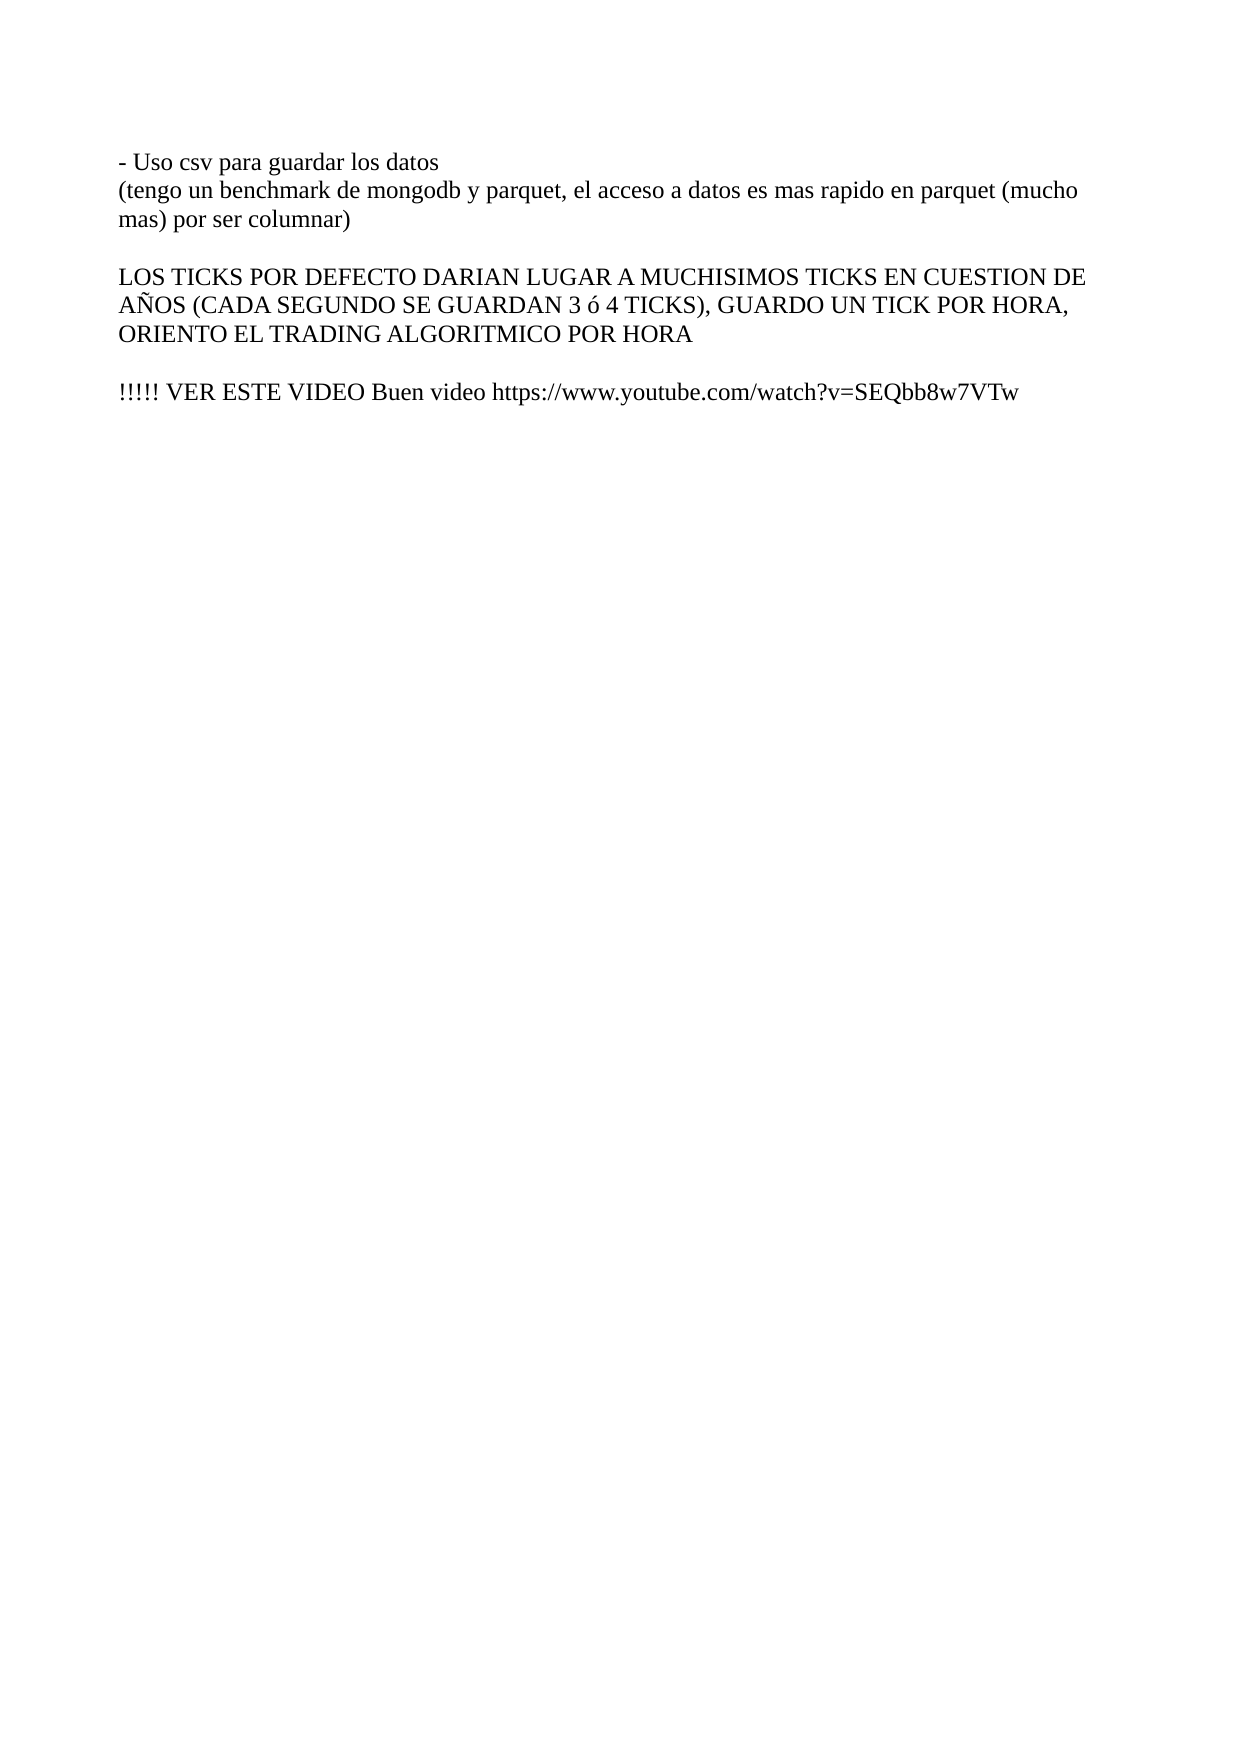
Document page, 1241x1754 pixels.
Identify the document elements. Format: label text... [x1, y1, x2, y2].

text !!!!! VER ESTE VIDEO Buen video https://www.youtube.com/watch?v=SEQbb8w7VTw [118, 377, 1122, 406]
text LOS TICKS POR DEFECTO DARIAN LUGAR A MUCHISIMOS TICKS EN CUESTION DE AÑOS (CADA SEGUNDO SE GUARDAN 3 ó 4 TICKS), GUARDO UN TICK POR HORA, ORIENTO EL TRADING ALGORITMICO POR HORA [118, 262, 1122, 348]
text (tengo un benchmark de mongodb y parquet, el acceso a datos es mas rapido en parquet (mucho mas) por ser columnar) [118, 176, 1122, 233]
text - Uso csv para guardar los datos [118, 147, 1122, 176]
